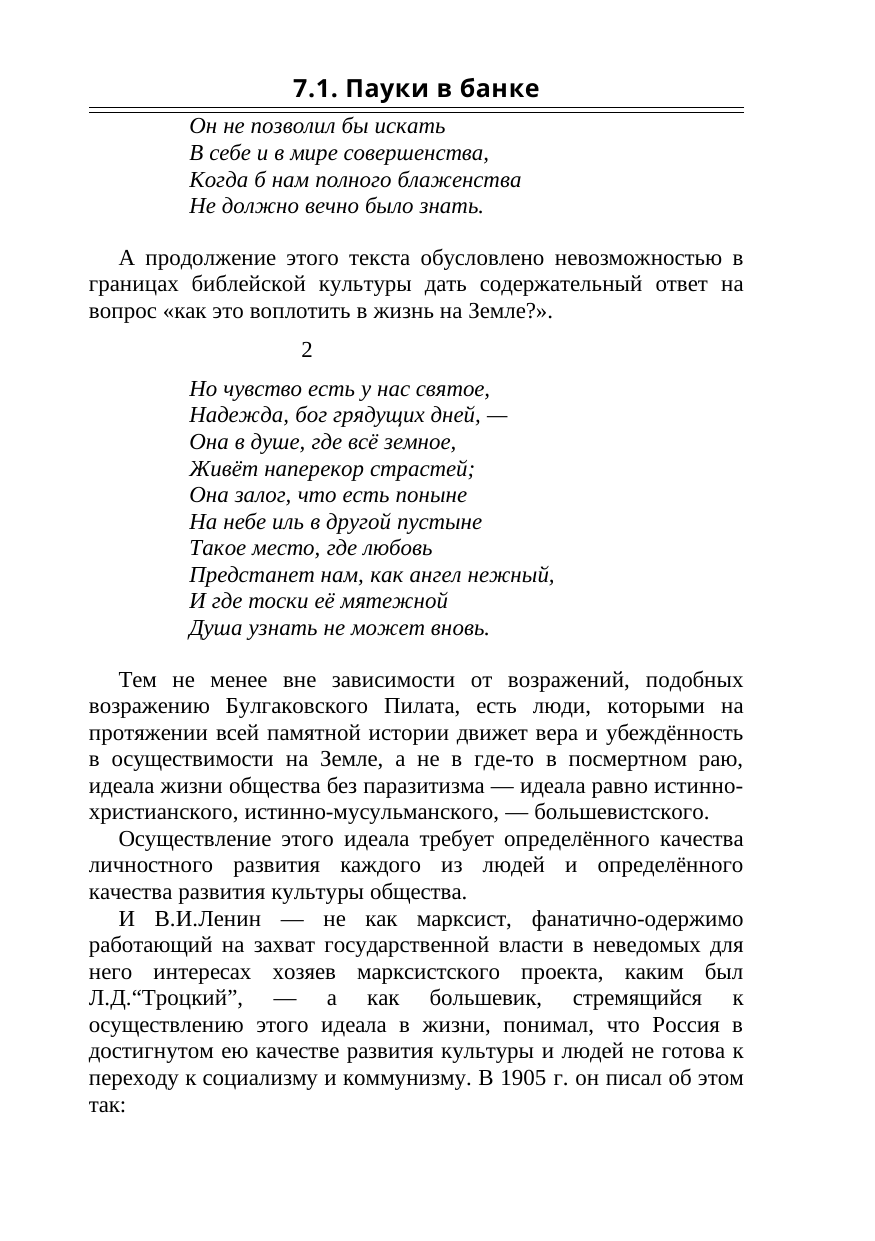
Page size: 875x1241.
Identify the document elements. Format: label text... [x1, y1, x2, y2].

text Тем не менее вне зависимости от возражений, подобных возражению Булгаковского Пилата, есть люди, которыми на протяжении всей памятной истории движет вера и убеждённость в осуществимости на Земле, а не в где-то в посмертном раю, идеала жизни общества без паразитизма — идеала равно истинно-хрис­ти­анского, истинно-мусульманского, — большевистского. [89, 665, 744, 825]
text Осуществление этого идеала требует определённого качества личностного развития каждого из людей и определённого качества развития культуры общества. [89, 825, 744, 904]
text А продолжение этого текста обусловлено невозможностью в границах библейской культуры дать содержательный ответ на вопрос «как это воплотить в жизнь на Земле?». [89, 243, 744, 323]
text Он не позволил бы искать В себе и в мире совершенства, Когда б нам полного блаженства Не дoлжно вечно было знать. [189, 113, 744, 218]
text 2 [230, 336, 726, 362]
text Но чувство есть у нас святое, Надежда, бог грядущих дней, — Она в душе, где всё земное, Живёт наперекор страстей; Она залог, что есть поныне На небе иль в другой пустыне Такое место, где любовь Предстанет нам, как ангел нежный, И где тоски её мятежной Душа узнать не может вновь. [189, 375, 744, 640]
text И В.И.Ленин — не как марксист, фанатично-одержимо работающий на захват государственной власти в неведомых для него интересах хозяев марксистского проекта, каким был Л.Д.“Троцкий”, — а как большевик, стремящийся к осуществлению этого идеала в жизни, понимал, что Россия в достигнутом ею качестве развития культуры и людей не готова к переходу к социализму и коммунизму. В 1905 г. он писал об этом так: [89, 904, 744, 1117]
